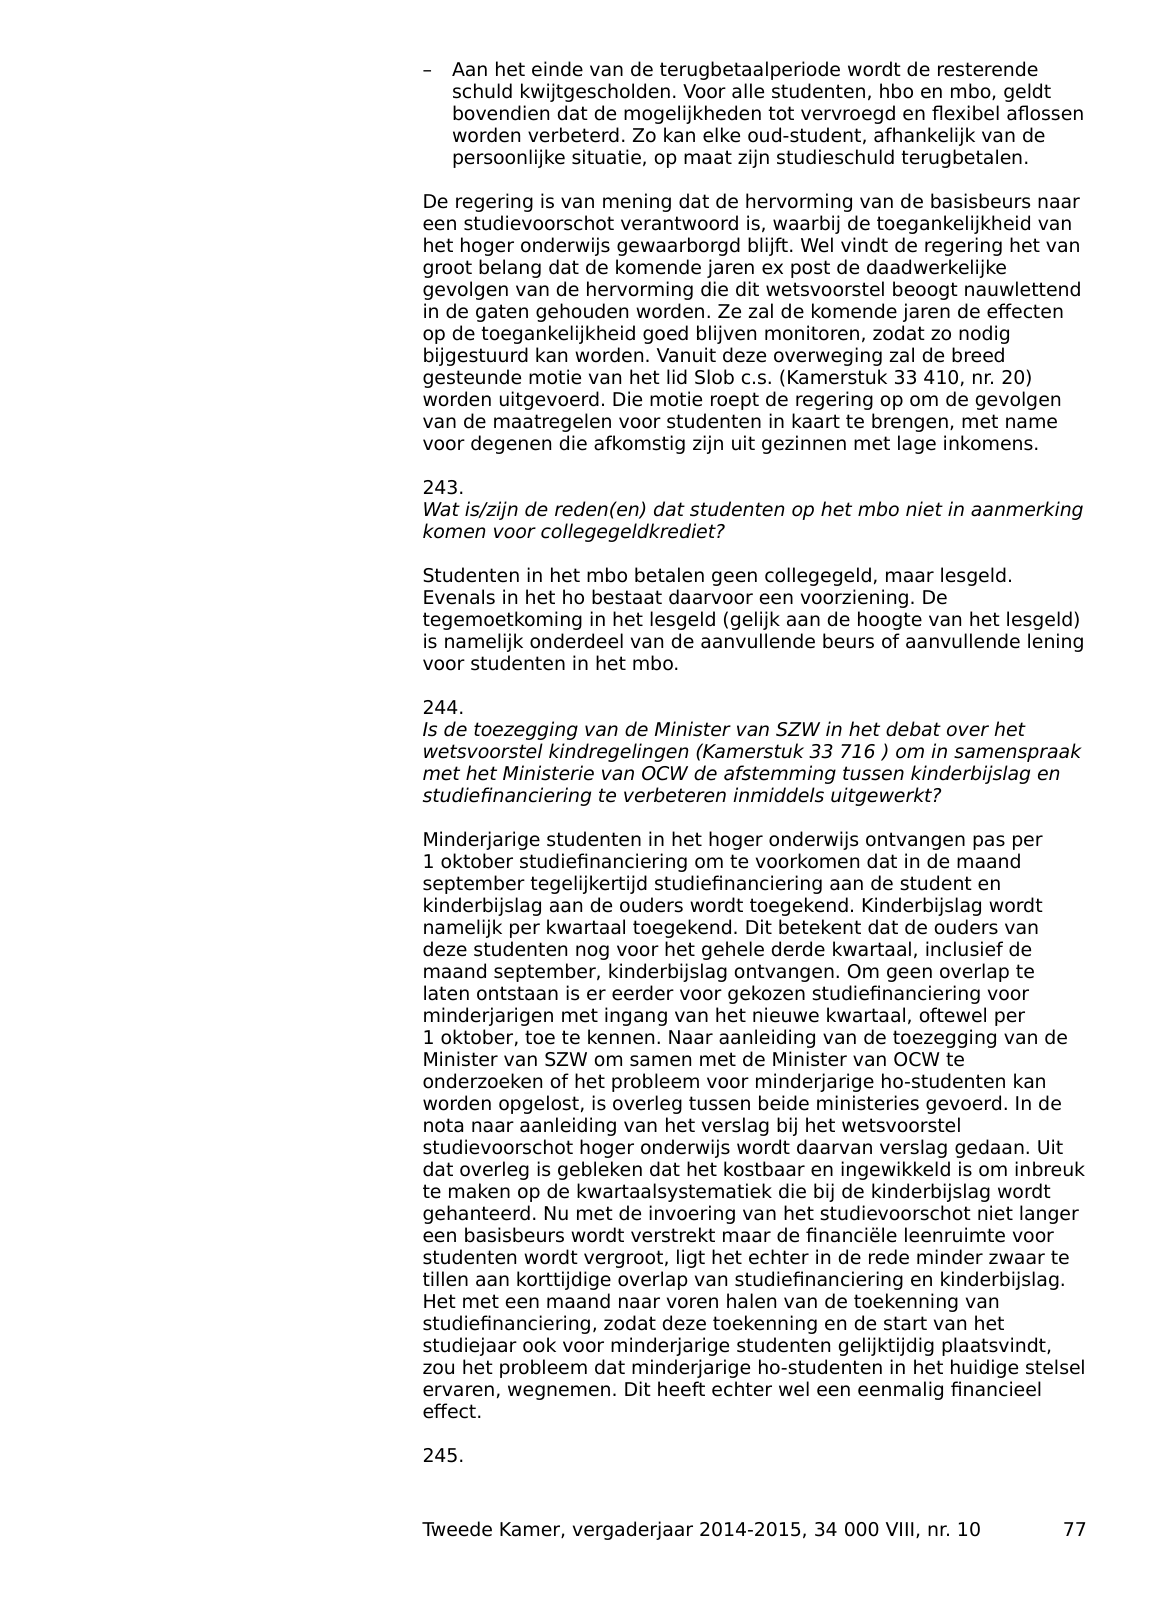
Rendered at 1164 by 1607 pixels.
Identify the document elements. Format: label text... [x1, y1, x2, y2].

text Studenten in het mbo betalen geen collegegeld, maar lesgeld. Evenals in het ho bestaat daarvoor een voorziening. De tegemoetkoming in het lesgeld (gelijk aan de hoogte van het lesgeld) is namelijk onderdeel van de aanvullende beurs of aanvullende lening voor studenten in het mbo. [422, 565, 1087, 675]
text 244. [422, 697, 1087, 719]
text Wat is/zijn de reden(en) dat studenten op het mbo niet in aanmerking komen voor collegegeldkrediet? [422, 499, 1087, 543]
text Minderjarige studenten in het hoger onderwijs ontvangen pas per 1 oktober studiefinanciering om te voorkomen dat in de maand september tegelijkertijd studiefinanciering aan de student en kinderbijslag aan de ouders wordt toegekend. Kinderbijslag wordt namelijk per kwartaal toegekend. Dit betekent dat de ouders van deze studenten nog voor het gehele derde kwartaal, inclusief de maand september, kinderbijslag ontvangen. Om geen overlap te laten ontstaan is er eerder voor gekozen studiefinanciering voor minderjarigen met ingang van het nieuwe kwartaal, oftewel per 1 oktober, toe te kennen. Naar aanleiding van de toezegging van de Minister van SZW om samen met de Minister van OCW te onderzoeken of het probleem voor minderjarige ho-studenten kan worden opgelost, is overleg tussen beide ministeries gevoerd. In de nota naar aanleiding van het verslag bij het wetsvoorstel studievoorschot hoger onderwijs wordt daarvan verslag gedaan. Uit dat overleg is gebleken dat het kostbaar en ingewikkeld is om inbreuk te maken op de kwartaalsystematiek die bij de kinderbijslag wordt gehanteerd. Nu met de invoering van het studievoorschot niet langer een basisbeurs wordt verstrekt maar de financiële leenruimte voor studenten wordt vergroot, ligt het echter in de rede minder zwaar te tillen aan korttijdige overlap van studiefinanciering en kinderbijslag. Het met een maand naar voren halen van de toekenning van studiefinanciering, zodat deze toekenning en de start van het studiejaar ook voor minderjarige studenten gelijktijdig plaatsvindt, zou het probleem dat minderjarige ho-studenten in het huidige stelsel ervaren, wegnemen. Dit heeft echter wel een eenmalig financieel effect. [422, 829, 1087, 1423]
text – Aan het einde van de terugbetaalperiode wordt de resterende schuld kwijtgescholden. Voor alle studenten, hbo en mbo, geldt bovendien dat de mogelijkheden tot vervroegd en flexibel aflossen worden verbeterd. Zo kan elke oud-student, afhankelijk van de persoonlijke situatie, op maat zijn studieschuld terugbetalen. [422, 59, 1087, 169]
text 245. [422, 1445, 1087, 1467]
text Is de toezegging van de Minister van SZW in het debat over het wetsvoorstel kindregelingen (Kamerstuk 33 716 ) om in samenspraak met het Ministerie van OCW de afstemming tussen kinderbijslag en studiefinanciering te verbeteren inmiddels uitgewerkt? [422, 719, 1087, 807]
text De regering is van mening dat de hervorming van de basisbeurs naar een studievoorschot verantwoord is, waarbij de toegankelijkheid van het hoger onderwijs gewaarborgd blijft. Wel vindt de regering het van groot belang dat de komende jaren ex post de daadwerkelijke gevolgen van de hervorming die dit wetsvoorstel beoogt nauwlettend in de gaten gehouden worden. Ze zal de komende jaren de effecten op de toegankelijkheid goed blijven monitoren, zodat zo nodig bijgestuurd kan worden. Vanuit deze overweging zal de breed gesteunde motie van het lid Slob c.s. (Kamerstuk 33 410, nr. 20) worden uitgevoerd. Die motie roept de regering op om de gevolgen van de maatregelen voor studenten in kaart te brengen, met name voor degenen die afkomstig zijn uit gezinnen met lage inkomens. [422, 191, 1087, 455]
text 243. [422, 477, 1087, 499]
